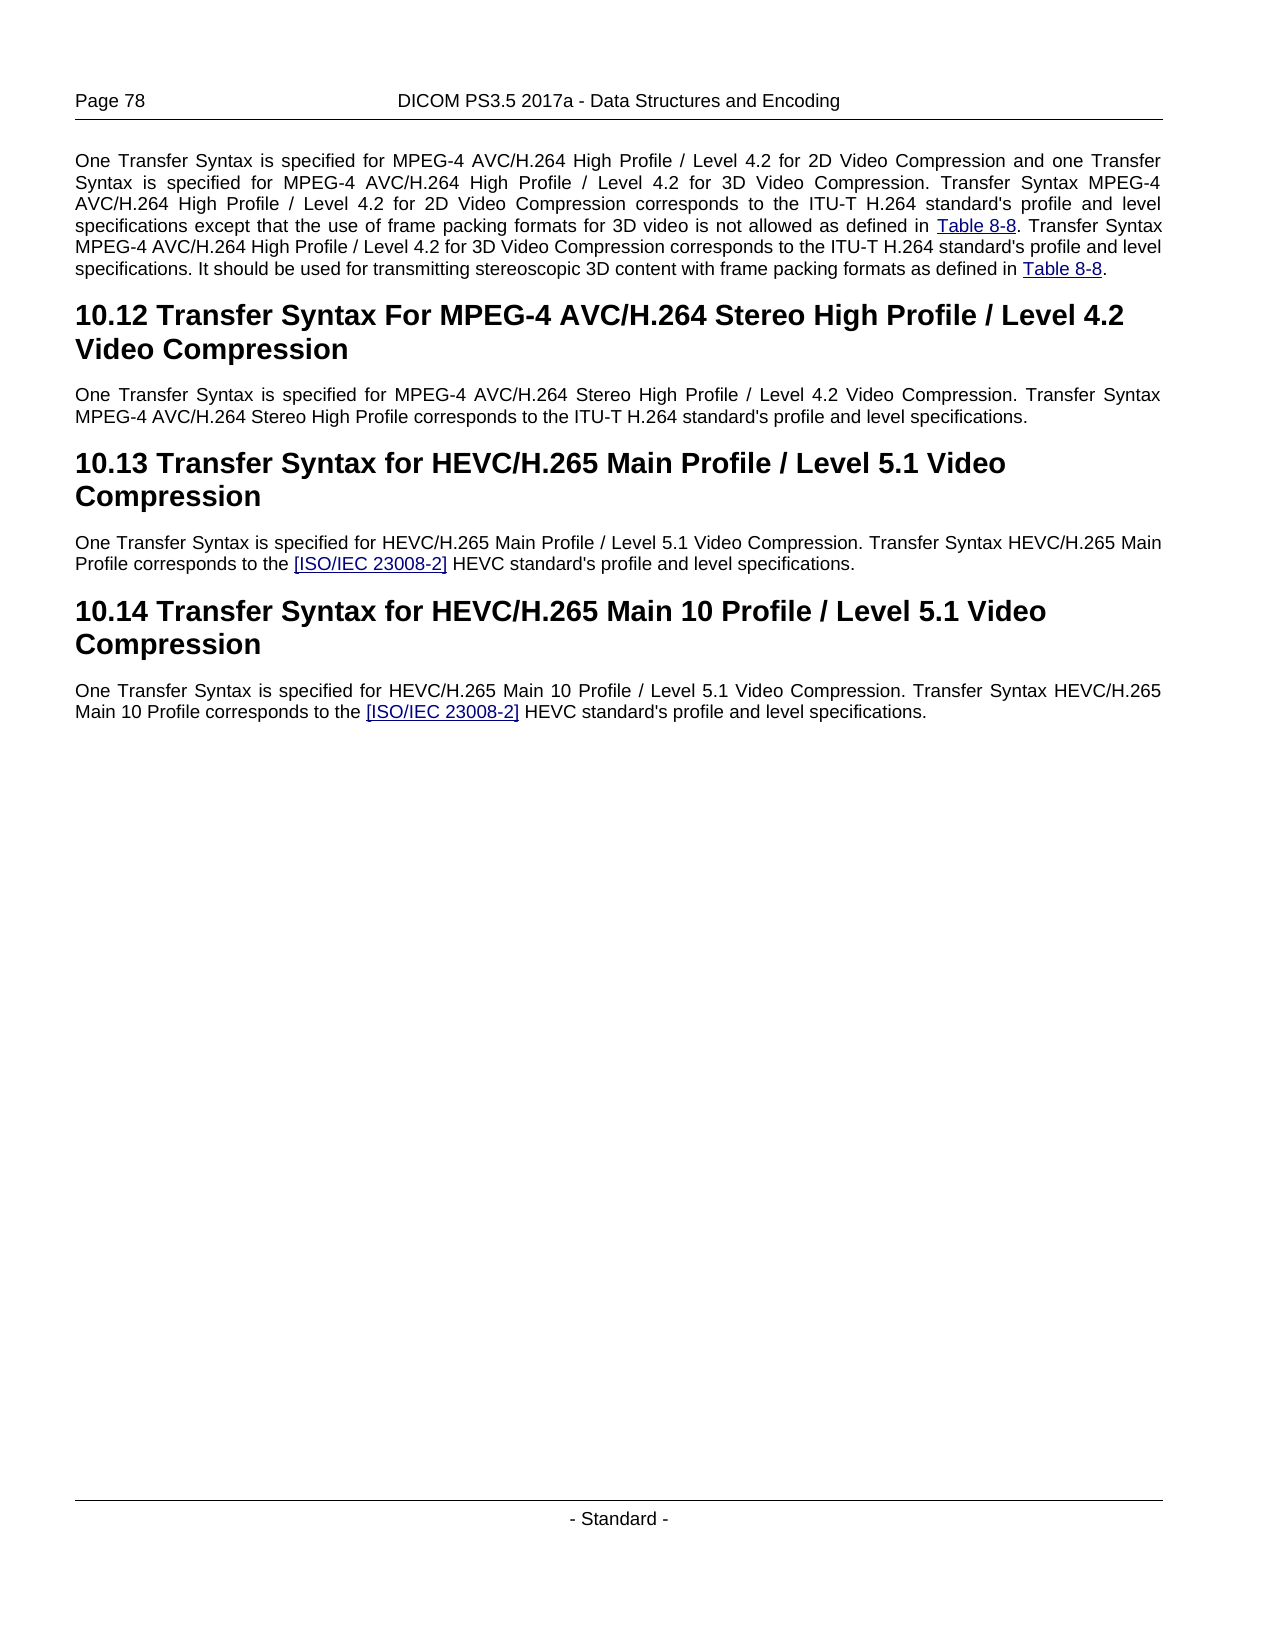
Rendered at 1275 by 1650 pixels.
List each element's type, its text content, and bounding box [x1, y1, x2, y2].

text One Transfer Syntax is specified for MPEG-4 AVC/H.264 Stereo High Profile / Level 4.2 Video Compression. Transfer Syntax MPEG-4 AVC/H.264 Stereo High Profile corresponds to the ITU-T H.264 standard's profile and level specifications. [75, 384, 1162, 427]
text 10.14 Transfer Syntax for HEVC/H.265 Main 10 Profile / Level 5.1 Video Compression [75, 593, 1162, 661]
text One Transfer Syntax is specified for HEVC/H.265 Main Profile / Level 5.1 Video Compression. Transfer Syntax HEVC/H.265 Main Profile corresponds to the [ISO/IEC 23008-2] HEVC standard's profile and level specifications. [75, 532, 1162, 575]
text One Transfer Syntax is specified for MPEG-4 AVC/H.264 High Profile / Level 4.2 for 2D Video Compression and one Transfer Syntax is specified for MPEG-4 AVC/H.264 High Profile / Level 4.2 for 3D Video Compression. Transfer Syntax MPEG-4 AVC/H.264 High Profile / Level 4.2 for 2D Video Compression corresponds to the ITU-T H.264 standard's profile and level specifications except that the use of frame packing formats for 3D video is not allowed as defined in Table 8-8. Transfer Syntax MPEG-4 AVC/H.264 High Profile / Level 4.2 for 3D Video Compression corresponds to the ITU-T H.264 standard's profile and level specifications. It should be used for transmitting stereoscopic 3D content with frame packing formats as defined in Table 8-8. [75, 150, 1162, 279]
text 10.12 Transfer Syntax For MPEG-4 AVC/H.264 Stereo High Profile / Level 4.2 Video Compression [75, 298, 1162, 365]
text 10.13 Transfer Syntax for HEVC/H.265 Main Profile / Level 5.1 Video Compression [75, 446, 1162, 513]
text One Transfer Syntax is specified for HEVC/H.265 Main 10 Profile / Level 5.1 Video Compression. Transfer Syntax HEVC/H.265 Main 10 Profile corresponds to the [ISO/IEC 23008-2] HEVC standard's profile and level specifications. [75, 679, 1162, 722]
